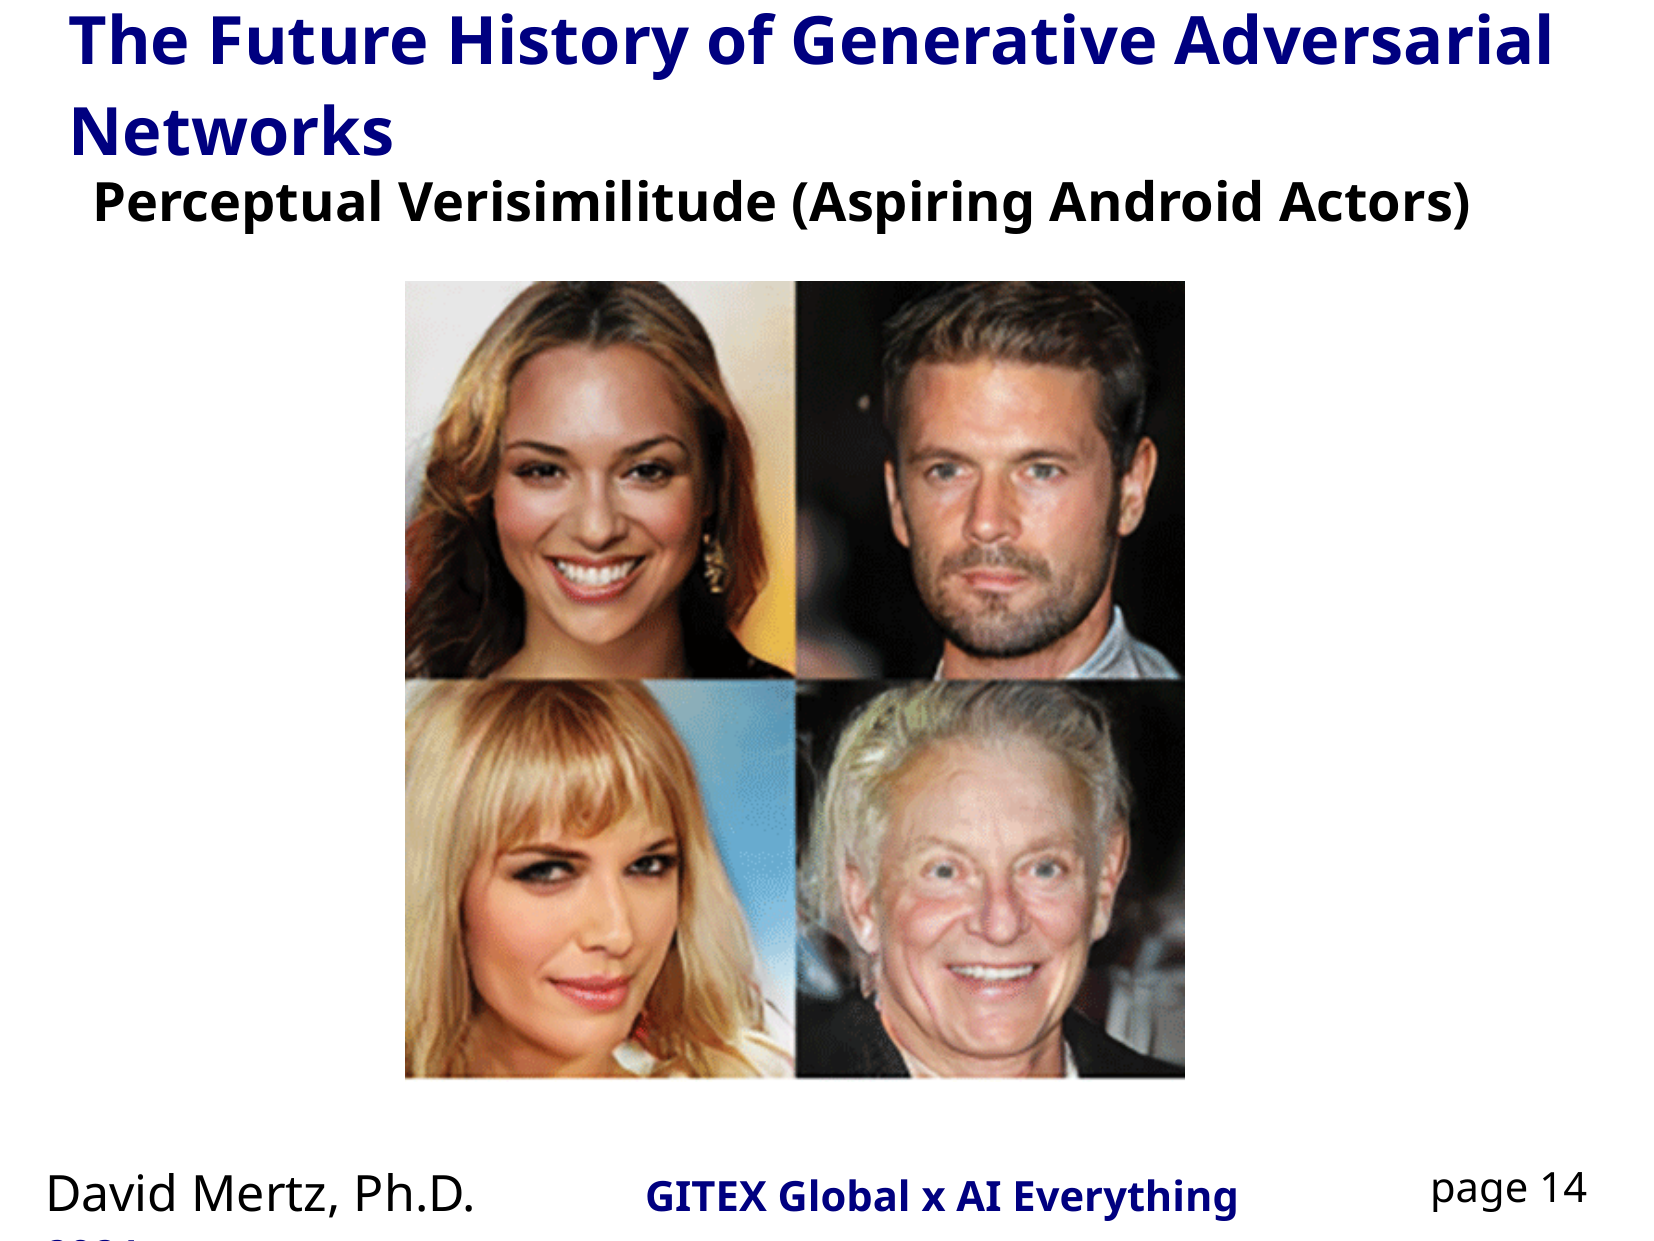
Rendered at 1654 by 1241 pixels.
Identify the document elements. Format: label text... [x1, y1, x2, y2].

list Perceptual Verisimilitude (Aspiring Android Actors) [92, 163, 1561, 1078]
picture [405, 281, 1185, 1082]
